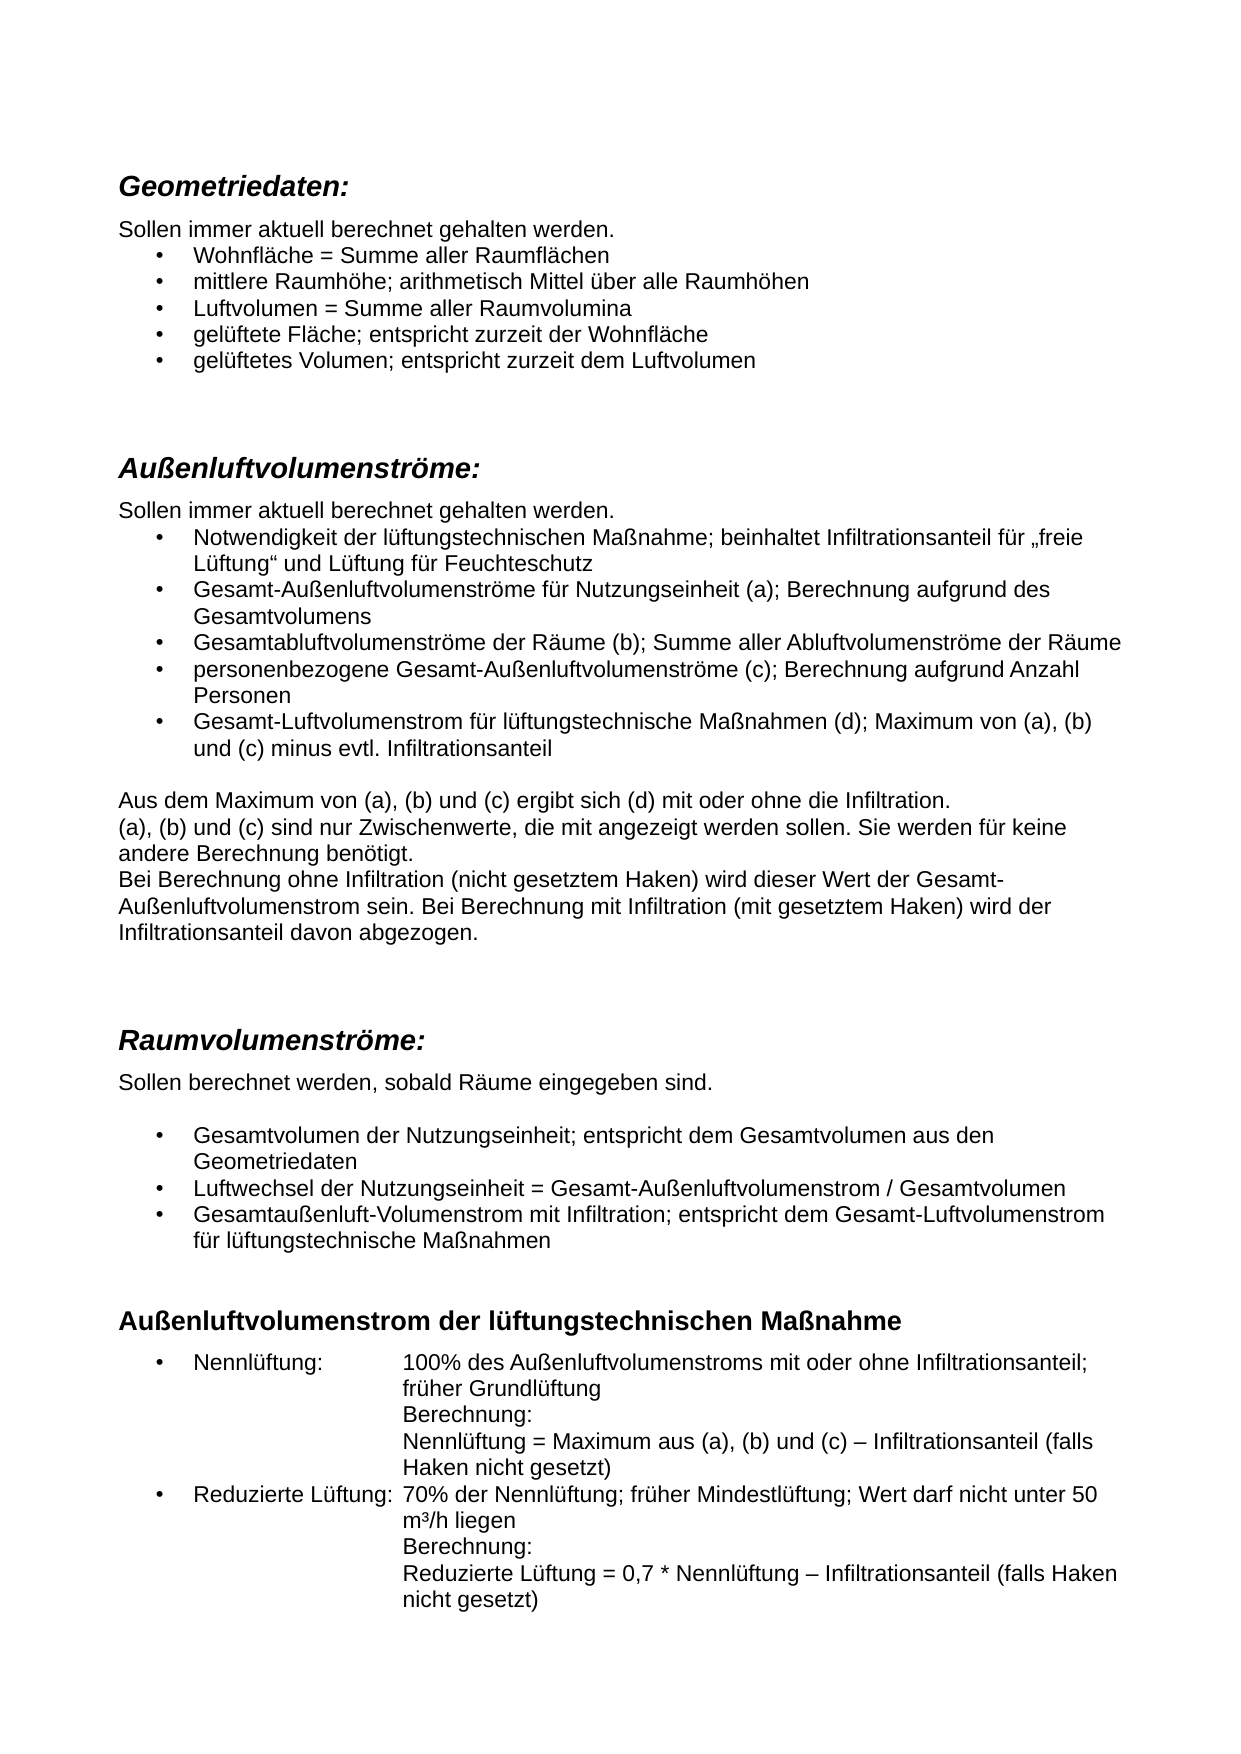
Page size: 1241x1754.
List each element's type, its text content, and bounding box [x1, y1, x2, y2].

list Gesamt-Luftvolumenstrom für lüftungstechnische Maßnahmen (d); Maximum von (a), (b) und (c) minus evtl. Infiltrationsanteil [156, 708, 1122, 761]
subtitle Außenluftvolumenstrom der lüftungstechnischen Maßnahme [118, 1305, 1122, 1336]
text Sollen immer aktuell berechnet gehalten werden. [118, 497, 1122, 524]
list Gesamt-Außenluftvolumenströme für Nutzungseinheit (a); Berechnung aufgrund des Gesamtvolumens [156, 576, 1122, 629]
list Gesamtabluftvolumenströme der Räume (b); Summe aller Abluftvolumenströme der Räume [156, 629, 1122, 656]
list Wohnfläche = Summe aller Raumflächen [156, 242, 1122, 268]
list gelüftete Fläche; entspricht zurzeit der Wohnfläche [156, 321, 1122, 347]
text Sollen berechnet werden, sobald Räume eingegeben sind. [118, 1069, 1122, 1096]
list mittlere Raumhöhe; arithmetisch Mittel über alle Raumhöhen [156, 268, 1122, 294]
list Luftvolumen = Summe aller Raumvolumina [156, 294, 1122, 321]
text Sollen immer aktuell berechnet gehalten werden. [118, 216, 1122, 242]
subtitle Außenluftvolumenströme: [118, 451, 1122, 485]
list Notwendigkeit der lüftungstechnischen Maßnahme; beinhaltet Infiltrationsanteil für „freie Lüftung“ und Lüftung für Feuchteschutz [156, 524, 1122, 576]
list gelüftetes Volumen; entspricht zurzeit dem Luftvolumen [156, 347, 1122, 374]
list Nennlüftung: 100% des Außenluftvolumenstroms mit oder ohne Infiltrationsanteil; früher Grundlüftung Berechnung: Nennlüftung = Maximum aus (a), (b) und (c) – Infiltrationsanteil (falls Haken nicht gesetzt) [156, 1349, 1122, 1481]
list Reduzierte Lüftung: 70% der Nennlüftung; früher Mindestlüftung; Wert darf nicht unter 50 m³/h liegen Berechnung: Reduzierte Lüftung = 0,7 * Nennlüftung – Infiltrationsanteil (falls Haken nicht gesetzt) [156, 1481, 1122, 1612]
subtitle Raumvolumenströme: [118, 1023, 1122, 1057]
list Gesamtaußenluft-Volumenstrom mit Infiltration; entspricht dem Gesamt-Luftvolumenstrom für lüftungstechnische Maßnahmen [156, 1201, 1122, 1254]
list Luftwechsel der Nutzungseinheit = Gesamt-Außenluftvolumenstrom / Gesamtvolumen [156, 1174, 1122, 1201]
list Gesamtvolumen der Nutzungseinheit; entspricht dem Gesamtvolumen aus den Geometriedaten [156, 1122, 1122, 1174]
text (a), (b) und (c) sind nur Zwischenwerte, die mit angezeigt werden sollen. Sie werden für keine andere Berechnung benötigt. [118, 814, 1122, 866]
list personenbezogene Gesamt-Außenluftvolumenströme (c); Berechnung aufgrund Anzahl Personen [156, 656, 1122, 708]
text Bei Berechnung ohne Infiltration (nicht gesetztem Haken) wird dieser Wert der Gesamt-Außenluftvolumenstrom sein. Bei Berechnung mit Infiltration (mit gesetztem Haken) wird der Infiltrationsanteil davon abgezogen. [118, 866, 1122, 945]
subtitle Geometriedaten: [118, 169, 1122, 203]
text Aus dem Maximum von (a), (b) und (c) ergibt sich (d) mit oder ohne die Infiltration. [118, 787, 1122, 814]
